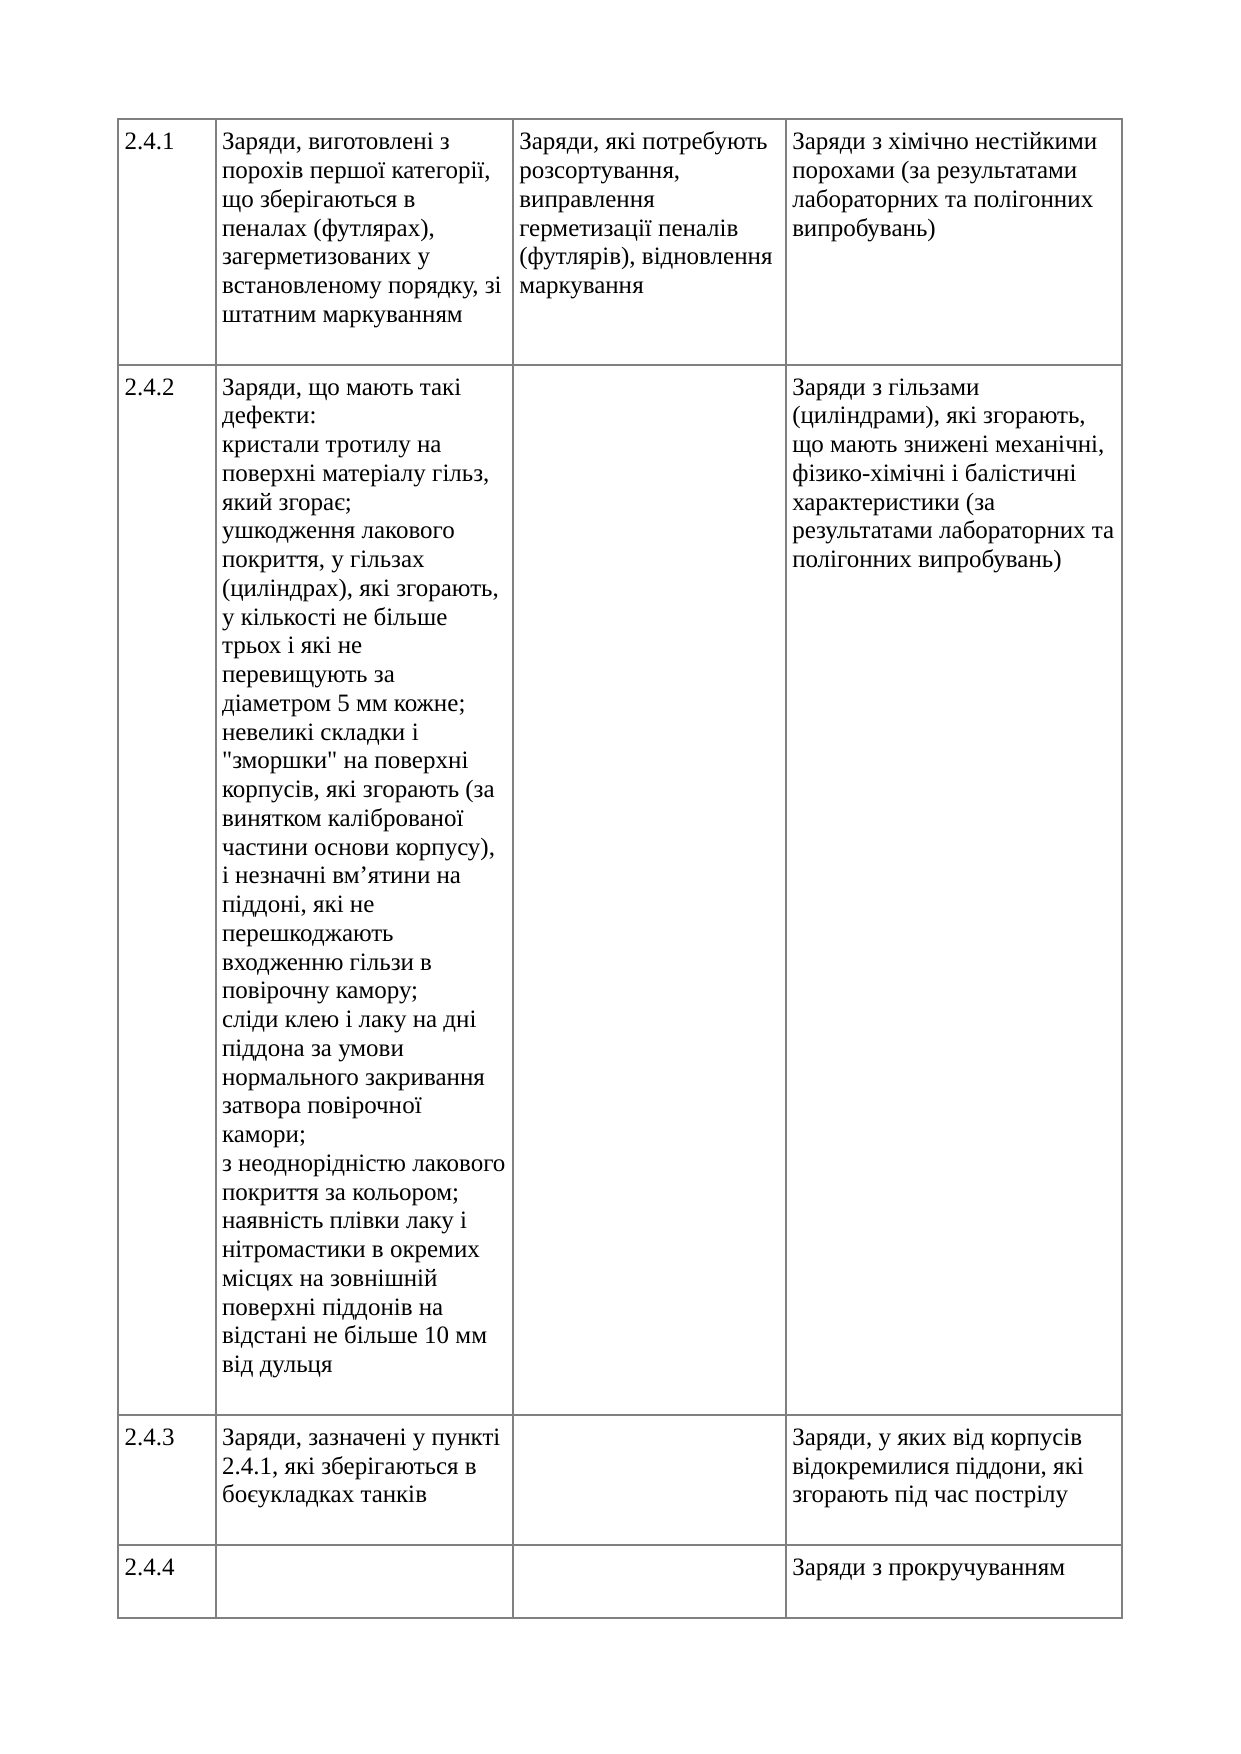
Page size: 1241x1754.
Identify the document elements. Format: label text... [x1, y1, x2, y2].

table_cell Заряди з хімічно нестійкими порохами (за результатами лабораторних та полігонних випробувань) [787, 120, 1121, 363]
table_cell Заряди, зазначені у пункті 2.4.1, які зберігаються в боєукладках танків [217, 1416, 512, 1544]
table_cell 2.4.4 [119, 1546, 215, 1617]
table_cell [217, 1546, 512, 1617]
table_cell Заряди з гільзами (циліндрами), які згорають, що мають знижені механічні, фізико-хімічні і балістичні характеристики (за результатами лабораторних та полігонних випробувань) [787, 366, 1121, 1414]
table_cell Заряди, виготовлені з порохів першої категорії, що зберігаються в пеналах (футлярах), загерметизованих у встановленому порядку, зі штатним маркуванням [217, 120, 512, 363]
table_cell Заряди, що мають такі дефекти: кристали тротилу на поверхні матеріалу гільз, який згорає; ушкодження лакового покриття, у гільзах (циліндрах), які згорають, у кількості не більше трьох і які не перевищують за діаметром 5 мм кожне; невеликі складки і "зморшки" на поверхні корпусів, які згорають (за винятком каліброваної частини основи корпусу), і незначні вм’ятини на піддоні, які не перешкоджають входженню гільзи в повірочну камору; сліди клею і лаку на дні піддона за умови нормального закривання затвора повірочної камори; з неоднорідністю лакового покриття за кольором; наявність плівки лаку і нітромастики в окремих місцях на зовнішній поверхні піддонів на відстані не більше 10 мм від дульця [217, 366, 512, 1414]
table_cell Заряди, у яких від корпусів відокремилися піддони, які згорають під час пострілу [787, 1416, 1121, 1544]
table_cell 2.4.3 [119, 1416, 215, 1544]
table_cell 2.4.2 [119, 366, 215, 1414]
table_cell Заряди, які потребують розсортування, виправлення герметизації пеналів (футлярів), відновлення маркування [514, 120, 785, 363]
table_cell 2.4.1 [119, 120, 215, 363]
table_cell [514, 1416, 785, 1544]
table_cell [514, 1546, 785, 1617]
table_cell [514, 366, 785, 1414]
table_cell Заряди з прокручуванням [787, 1546, 1121, 1617]
